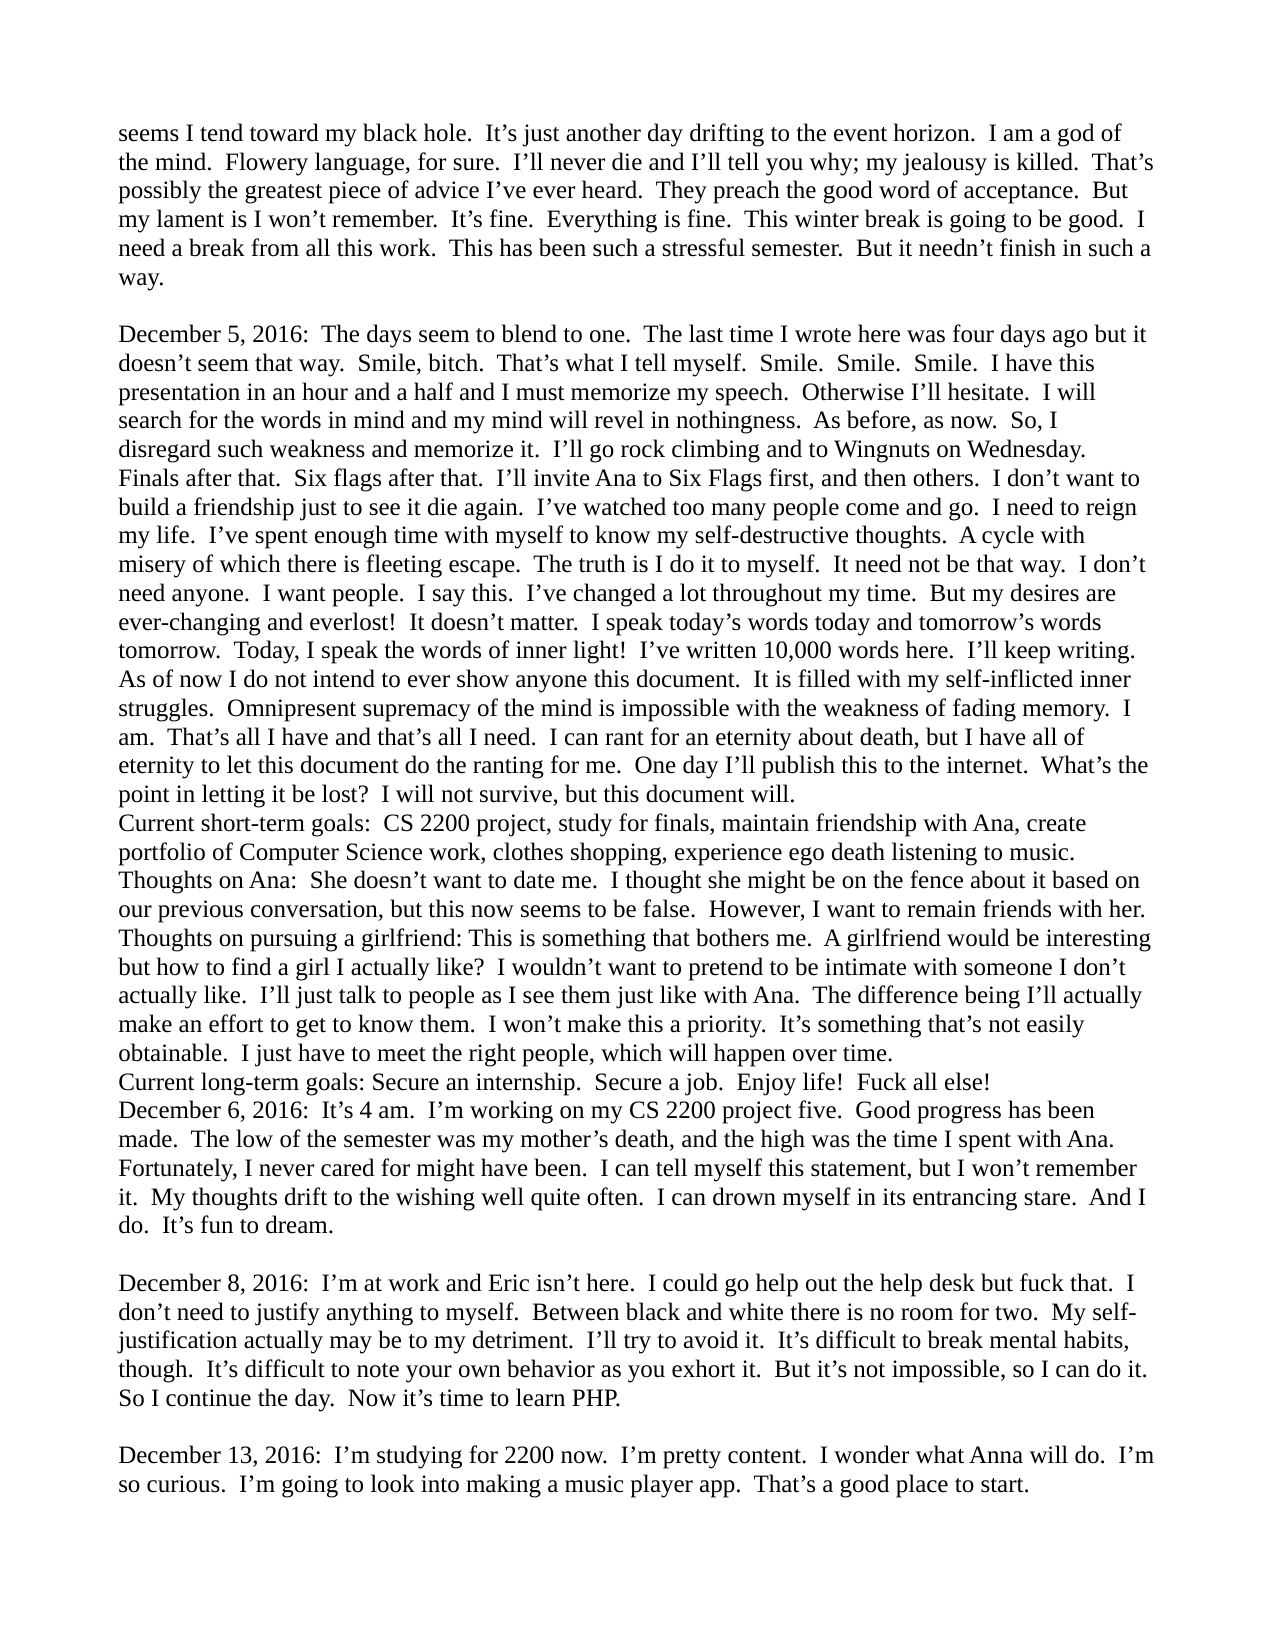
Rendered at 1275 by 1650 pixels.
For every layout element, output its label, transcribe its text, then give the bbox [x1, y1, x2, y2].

text December 13, 2016: I’m studying for 2200 now. I’m pretty content. I wonder what Anna will do. I’m so curious. I’m going to look into making a music player app. That’s a good place to start. [118, 1441, 1157, 1498]
text December 5, 2016: The days seem to blend to one. The last time I wrote here was four days ago but it doesn’t seem that way. Smile, bitch. That’s what I tell myself. Smile. Smile. Smile. I have this presentation in an hour and a half and I must memorize my speech. Otherwise I’ll hesitate. I will search for the words in mind and my mind will revel in nothingness. As before, as now. So, I disregard such weakness and memorize it. I’ll go rock climbing and to Wingnuts on Wednesday. Finals after that. Six flags after that. I’ll invite Ana to Six Flags first, and then others. I don’t want to build a friendship just to see it die again. I’ve watched too many people come and go. I need to reign my life. I’ve spent enough time with myself to know my self-destructive thoughts. A cycle with misery of which there is fleeting escape. The truth is I do it to myself. It need not be that way. I don’t need anyone. I want people. I say this. I’ve changed a lot throughout my time. But my desires are ever-changing and everlost! It doesn’t matter. I speak today’s words today and tomorrow’s words tomorrow. Today, I speak the words of inner light! I’ve written 10,000 words here. I’ll keep writing. As of now I do not intend to ever show anyone this document. It is filled with my self-inflicted inner struggles. Omnipresent supremacy of the mind is impossible with the weakness of fading memory. I am. That’s all I have and that’s all I need. I can rant for an eternity about death, but I have all of eternity to let this document do the ranting for me. One day I’ll publish this to the internet. What’s the point in letting it be lost? I will not survive, but this document will. [118, 319, 1157, 808]
text December 8, 2016: I’m at work and Eric isn’t here. I could go help out the help desk but fuck that. I don’t need to justify anything to myself. Between black and white there is no room for two. My self-justification actually may be to my detriment. I’ll try to avoid it. It’s difficult to break mental habits, though. It’s difficult to note your own behavior as you exhort it. But it’s not impossible, so I can do it. So I continue the day. Now it’s time to learn PHP. [118, 1268, 1157, 1412]
text Thoughts on pursuing a girlfriend: This is something that bothers me. A girlfriend would be interesting but how to find a girl I actually like? I wouldn’t want to pretend to be intimate with someone I don’t actually like. I’ll just talk to people as I see them just like with Ana. The difference being I’ll actually make an effort to get to know them. I won’t make this a priority. It’s something that’s not easily obtainable. I just have to meet the right people, which will happen over time. [118, 923, 1157, 1067]
text Current short-term goals: CS 2200 project, study for finals, maintain friendship with Ana, create portfolio of Computer Science work, clothes shopping, experience ego death listening to music. [118, 808, 1157, 866]
text Current long-term goals: Secure an internship. Secure a job. Enjoy life! Fuck all else! [118, 1067, 1157, 1096]
text seems I tend toward my black hole. It’s just another day drifting to the event horizon. I am a god of the mind. Flowery language, for sure. I’ll never die and I’ll tell you why; my jealousy is killed. That’s possibly the greatest piece of advice I’ve ever heard. They preach the good word of acceptance. But my lament is I won’t remember. It’s fine. Everything is fine. This winter break is going to be good. I need a break from all this work. This has been such a stressful semester. But it needn’t finish in such a way. [118, 118, 1157, 291]
text December 6, 2016: It’s 4 am. I’m working on my CS 2200 project five. Good progress has been made. The low of the semester was my mother’s death, and the high was the time I spent with Ana. Fortunately, I never cared for might have been. I can tell myself this statement, but I won’t remember it. My thoughts drift to the wishing well quite often. I can drown myself in its entrancing stare. And I do. It’s fun to dream. [118, 1096, 1157, 1239]
text Thoughts on Ana: She doesn’t want to date me. I thought she might be on the fence about it based on our previous conversation, but this now seems to be false. However, I want to remain friends with her. [118, 866, 1157, 923]
